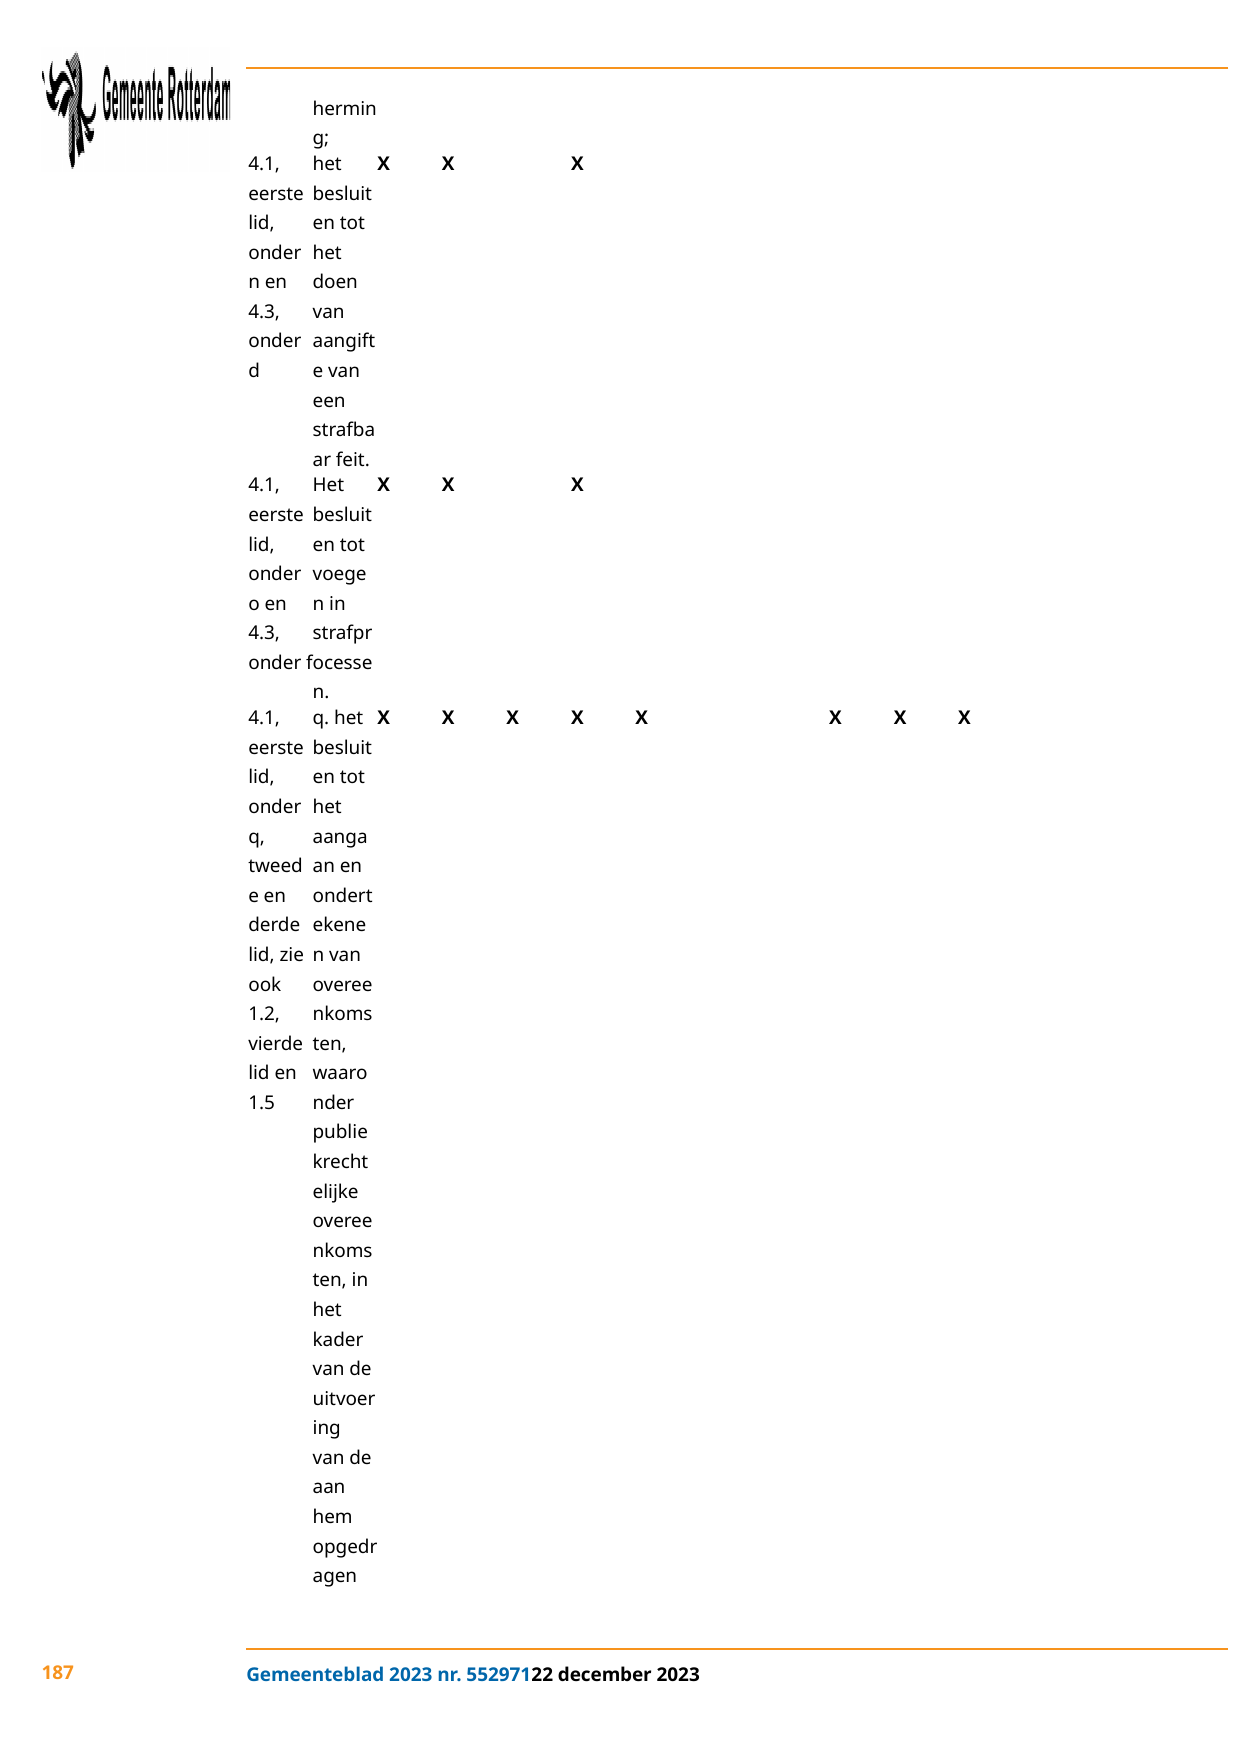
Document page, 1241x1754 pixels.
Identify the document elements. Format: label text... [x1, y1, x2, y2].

table_cell 4.1, eerste lid, onder q, tweede en derde lid, zie ook 1.2, vierde lid en 1.5 [248, 705, 312, 1588]
table_cell [829, 95, 893, 150]
table_cell [700, 150, 829, 472]
table_cell [248, 95, 312, 150]
table_cell herming; [313, 95, 377, 150]
table_cell X [442, 150, 506, 472]
table_cell X [442, 472, 506, 704]
table_cell [506, 95, 571, 150]
table_cell X [571, 472, 635, 704]
table_cell X [894, 705, 958, 1588]
table_cell [958, 472, 1022, 704]
table_cell [700, 95, 829, 150]
table_cell [442, 95, 506, 150]
table_cell [894, 472, 958, 704]
table_cell [571, 95, 635, 150]
table_cell q. het besluiten tot het aangaan en ondertekenen van overeenkomsten, waaronder publiekrechtelijke overeenkomsten, in het kader van de uitvoering van de aan hem opgedragen [313, 705, 377, 1588]
table_cell [377, 95, 442, 150]
table_cell [894, 95, 958, 150]
table_cell [1023, 150, 1152, 472]
table_cell X [506, 705, 571, 1588]
table_cell 4.1, eerste lid, onder o en 4.3, onder f [248, 472, 312, 704]
table_cell X [829, 705, 893, 1588]
table_cell [635, 472, 700, 704]
table_cell [894, 150, 958, 472]
table_cell [635, 95, 700, 150]
table_cell 4.1, eerste lid, onder n en 4.3, onder d [248, 150, 312, 472]
table_cell het besluiten tot het doen van aangifte van een strafbaar feit. [313, 150, 377, 472]
table_cell [1023, 705, 1152, 1588]
table_cell X [958, 705, 1022, 1588]
table_cell [829, 150, 893, 472]
table_cell X [377, 150, 442, 472]
table_cell [700, 705, 829, 1588]
table_cell [700, 472, 829, 704]
table_cell X [377, 705, 442, 1588]
table_cell [958, 150, 1022, 472]
table_cell [506, 472, 571, 704]
table_cell X [635, 705, 700, 1588]
table_cell [829, 472, 893, 704]
table_cell X [571, 150, 635, 472]
table_cell [506, 150, 571, 472]
table_cell X [571, 705, 635, 1588]
table_cell [1023, 95, 1152, 150]
table_cell Het besluiten tot voegen in strafprocessen. [313, 472, 377, 704]
table_cell [1023, 472, 1152, 704]
picture [41, 47, 231, 172]
table_cell X [442, 705, 506, 1588]
table_cell [635, 150, 700, 472]
table_cell [958, 95, 1022, 150]
table_cell X [377, 472, 442, 704]
